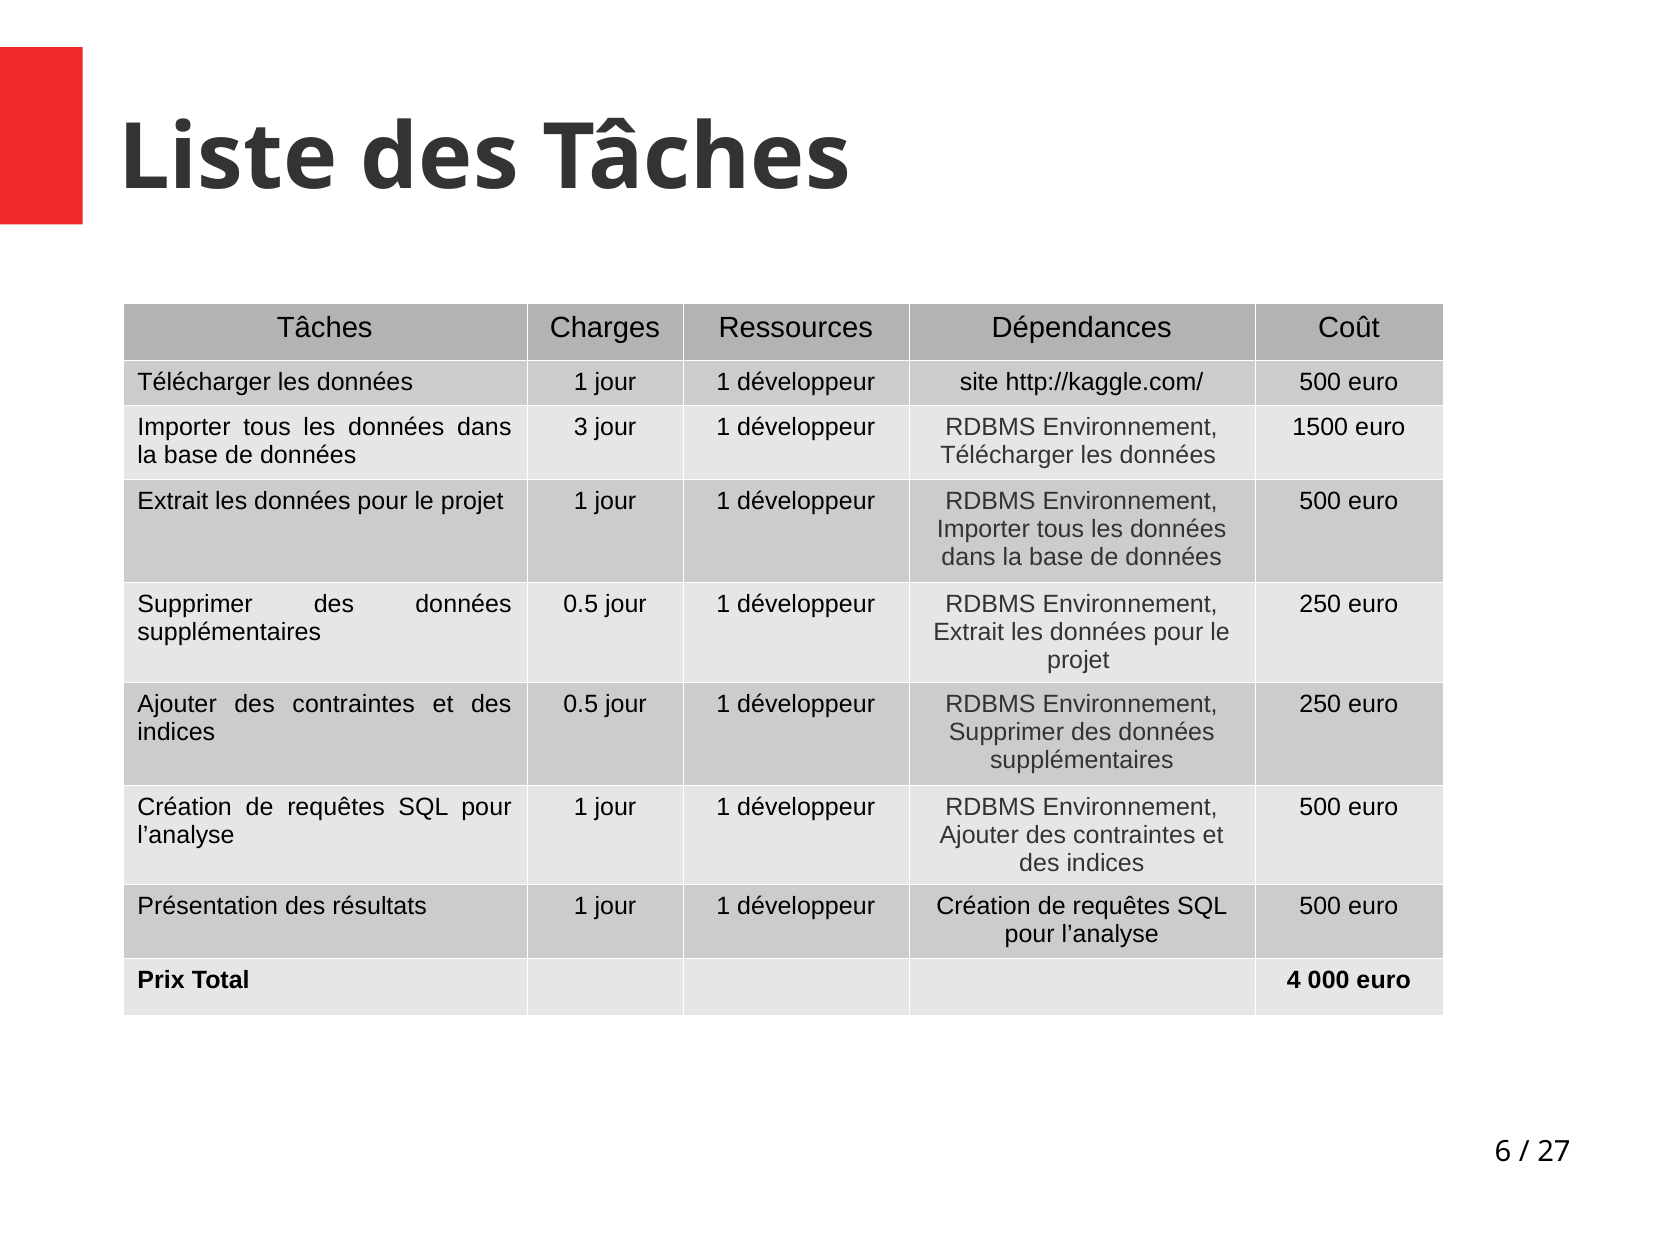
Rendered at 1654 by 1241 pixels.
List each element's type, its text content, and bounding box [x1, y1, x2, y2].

table_cell 250 euro [1256, 683, 1443, 785]
table_cell [910, 959, 1255, 1015]
table_cell Extrait les données pour le projet [124, 480, 527, 582]
table_cell 500 euro [1256, 885, 1443, 958]
table_cell Supprimer des données supplémentaires [124, 583, 527, 682]
table_cell 500 euro [1256, 786, 1443, 884]
table_cell Télécharger les données [124, 361, 527, 405]
table_cell [528, 959, 683, 1015]
table_cell [684, 959, 909, 1015]
table_cell 0.5 jour [528, 583, 683, 682]
table_cell Présentation des résultats [124, 885, 527, 958]
table_cell RDBMS Environnement, Ajouter des contraintes et des indices [910, 786, 1255, 884]
table_cell Prix Total [124, 959, 527, 1015]
table_header Coût [1256, 304, 1443, 360]
table_cell RDBMS Environnement, Télécharger les données [910, 406, 1255, 479]
table_cell 1 développeur [684, 683, 909, 785]
table_cell 1 développeur [684, 480, 909, 582]
table_header Tâches [124, 304, 527, 360]
table_cell 500 euro [1256, 480, 1443, 582]
table_header Dépendances [910, 304, 1255, 360]
title Liste des Tâches [118, 49, 1571, 257]
table_cell 1 développeur [684, 786, 909, 884]
table_cell Création de requêtes SQL pour l’analyse [124, 786, 527, 884]
table_cell 1 jour [528, 786, 683, 884]
table_cell 1 jour [528, 885, 683, 958]
table_cell 250 euro [1256, 583, 1443, 682]
table_cell 0.5 jour [528, 683, 683, 785]
table_cell RDBMS Environnement, Extrait les données pour le projet [910, 583, 1255, 682]
table_header Charges [528, 304, 683, 360]
table_cell 1500 euro [1256, 406, 1443, 479]
table_cell Création de requêtes SQL pour l’analyse [910, 885, 1255, 958]
table_cell 4 000 euro [1256, 959, 1443, 1015]
table_cell 1 développeur [684, 885, 909, 958]
table_cell 3 jour [528, 406, 683, 479]
table_cell 1 jour [528, 361, 683, 405]
table_header Ressources [684, 304, 909, 360]
table_cell 1 développeur [684, 406, 909, 479]
table_cell RDBMS Environnement, Supprimer des données supplémentaires [910, 683, 1255, 785]
table_cell 1 jour [528, 480, 683, 582]
table_cell Importer tous les données dans la base de données [124, 406, 527, 479]
table_cell RDBMS Environnement, Importer tous les données dans la base de données [910, 480, 1255, 582]
table_cell 500 euro [1256, 361, 1443, 405]
table_cell 1 développeur [684, 361, 909, 405]
table_cell Ajouter des contraintes et des indices [124, 683, 527, 785]
table_cell site http://kaggle.com/ [910, 361, 1255, 405]
table_cell 1 développeur [684, 583, 909, 682]
